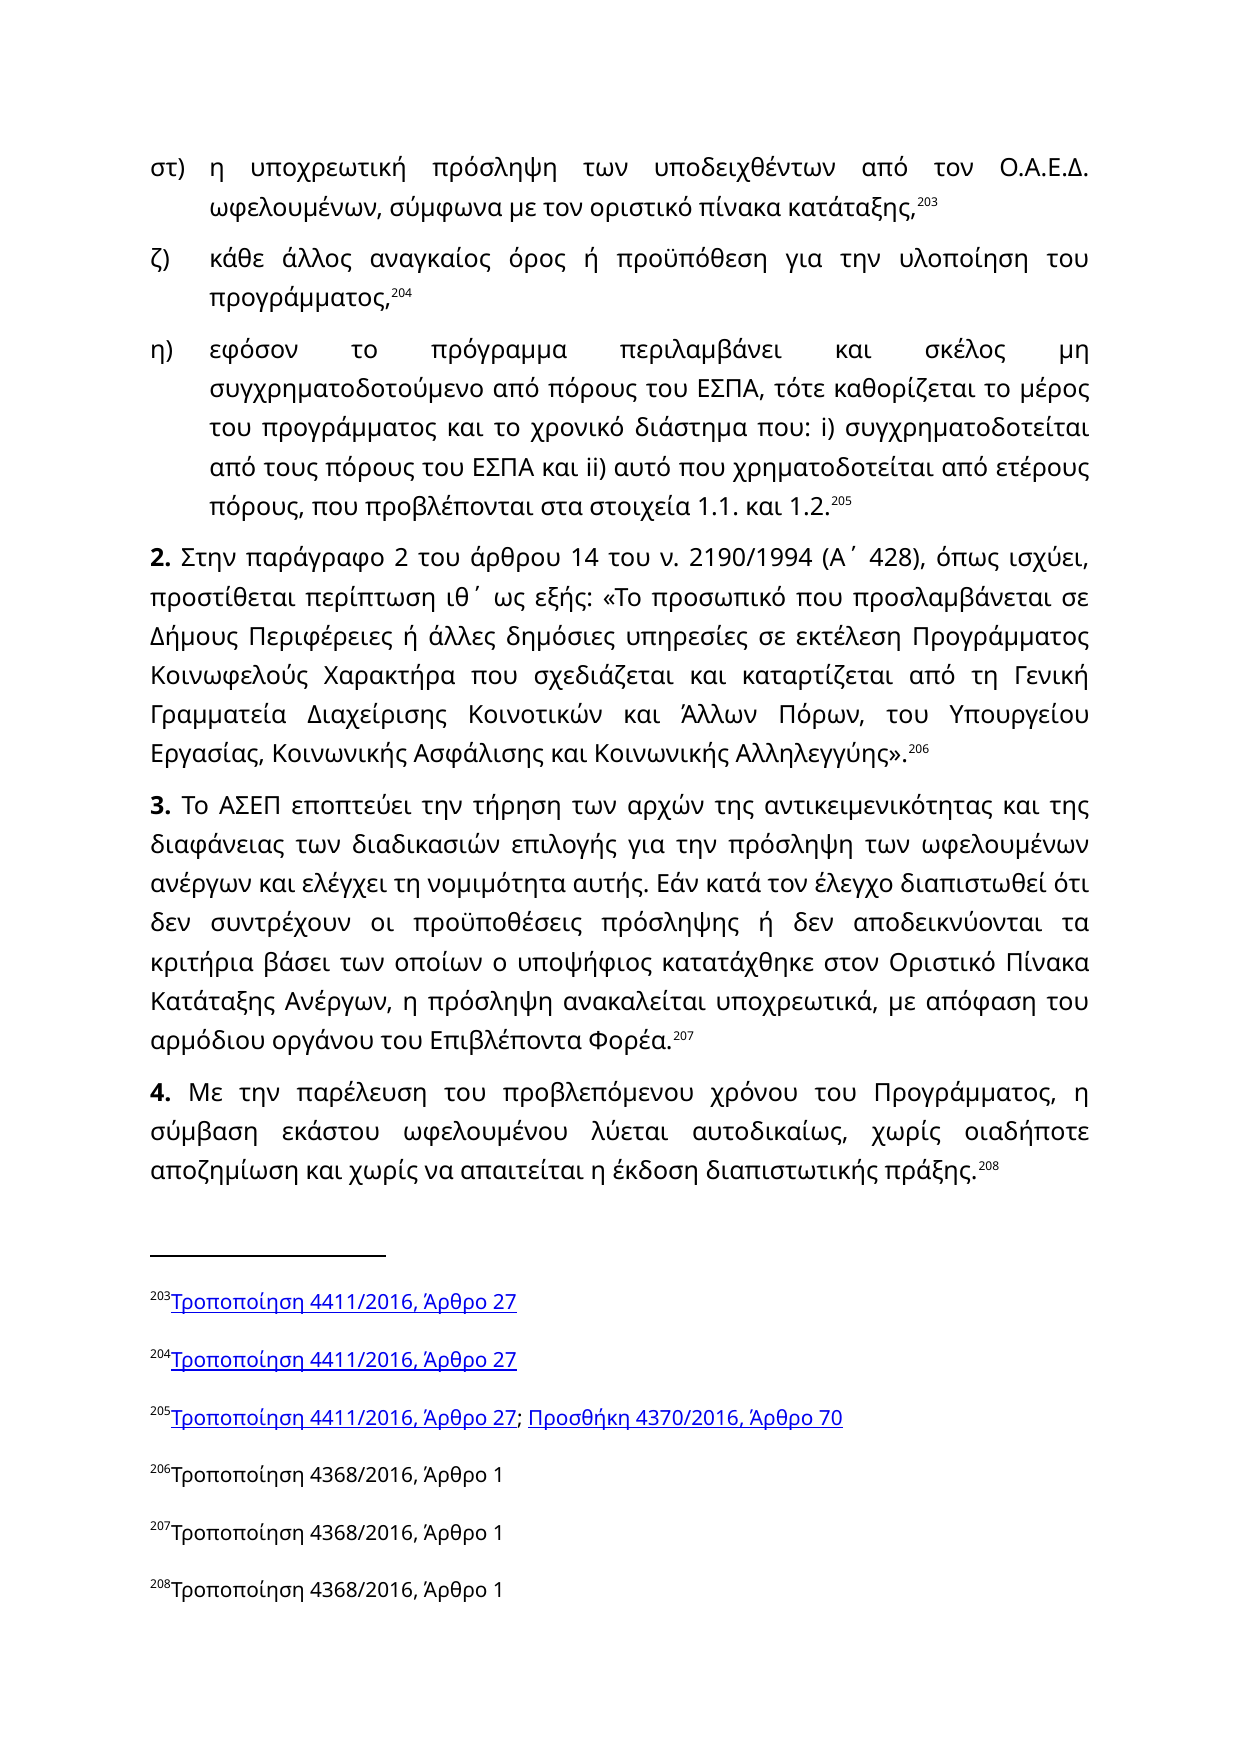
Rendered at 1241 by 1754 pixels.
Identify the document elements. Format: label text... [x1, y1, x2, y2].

text Τροποποίηση 4411/2016, Άρθρο 27; Προσθήκη 4370/2016, Άρθρο 70 [150, 1403, 1090, 1431]
text Τροποποίηση 4411/2016, Άρθρο 27 [150, 1287, 1090, 1316]
list στ) η υποχρεωτική πρόσληψη των υποδειχθέντων από τον Ο.Α.Ε.Δ. ωφελουμένων, σύμφωνα με τον οριστικό πίνακα κατάταξης, [150, 150, 1090, 223]
text Τροποποίηση 4411/2016, Άρθρο 27 [150, 1345, 1090, 1373]
text 3. Το ΑΣΕΠ εποπτεύει την τήρηση των αρχών της αντικειμενικότητας και της διαφάνειας των διαδικασιών επιλογής για την πρόσληψη των ωφελουμένων ανέργων και ελέγχει τη νομιμότητα αυτής. Εάν κατά τον έλεγχο διαπιστωθεί ότι δεν συντρέχουν οι προϋποθέσεις πρόσληψης ή δεν αποδεικνύονται τα κριτήρια βάσει των οποίων ο υποψήφιος κατατάχθηκε στον Οριστικό Πίνακα Κατάταξης Ανέργων, η πρόσληψη ανακαλείται υποχρεωτικά, με απόφαση του αρμόδιου οργάνου του Επιβλέποντα Φορέα. [150, 787, 1090, 1057]
text 4. Με την παρέλευση του προβλεπόμενου χρόνου του Προγράμματος, η σύμβαση εκάστου ωφελουμένου λύεται αυτοδικαίως, χωρίς οιαδήποτε αποζημίωση και χωρίς να απαιτείται η έκδοση διαπιστωτικής πράξης. [150, 1074, 1090, 1187]
text Τροποποίηση 4368/2016, Άρθρο 1 [150, 1576, 1090, 1604]
list ζ) κάθε άλλος αναγκαίος όρος ή προϋπόθεση για την υλοποίηση του προγράμματος, [150, 241, 1090, 314]
text Τροποποίηση 4368/2016, Άρθρο 1 [150, 1518, 1090, 1546]
list η) εφόσον το πρόγραμμα περιλαμβάνει και σκέλος μη συγχρηματοδοτούμενο από πόρους του ΕΣΠΑ, τότε καθορίζεται το μέρος του προγράμματος και το χρονικό διάστημα που: i) συγχρηματοδοτείται από τους πόρους του ΕΣΠΑ και ii) αυτό που χρηματοδοτείται από ετέρους πόρους, που προβλέπονται στα στοιχεία 1.1. και 1.2. [150, 332, 1090, 522]
text Τροποποίηση 4368/2016, Άρθρο 1 [150, 1460, 1090, 1489]
text 2. Στην παράγραφο 2 του άρθρου 14 του ν. 2190/1994 (Α΄ 428), όπως ισχύει, προστίθεται περίπτωση ιθ΄ ως εξής: «Το προσωπικό που προσλαμβάνεται σε Δήμους Περιφέρειες ή άλλες δημόσιες υπηρεσίες σε εκτέλεση Προγράμματος Κοινωφελούς Χαρακτήρα που σχεδιάζεται και καταρτίζεται από τη Γενική Γραμματεία Διαχείρισης Κοινοτικών και Άλλων Πόρων, του Υπουργείου Εργασίας, Κοινωνικής Ασφάλισης και Κοινωνικής Αλληλεγγύης». [150, 540, 1090, 770]
